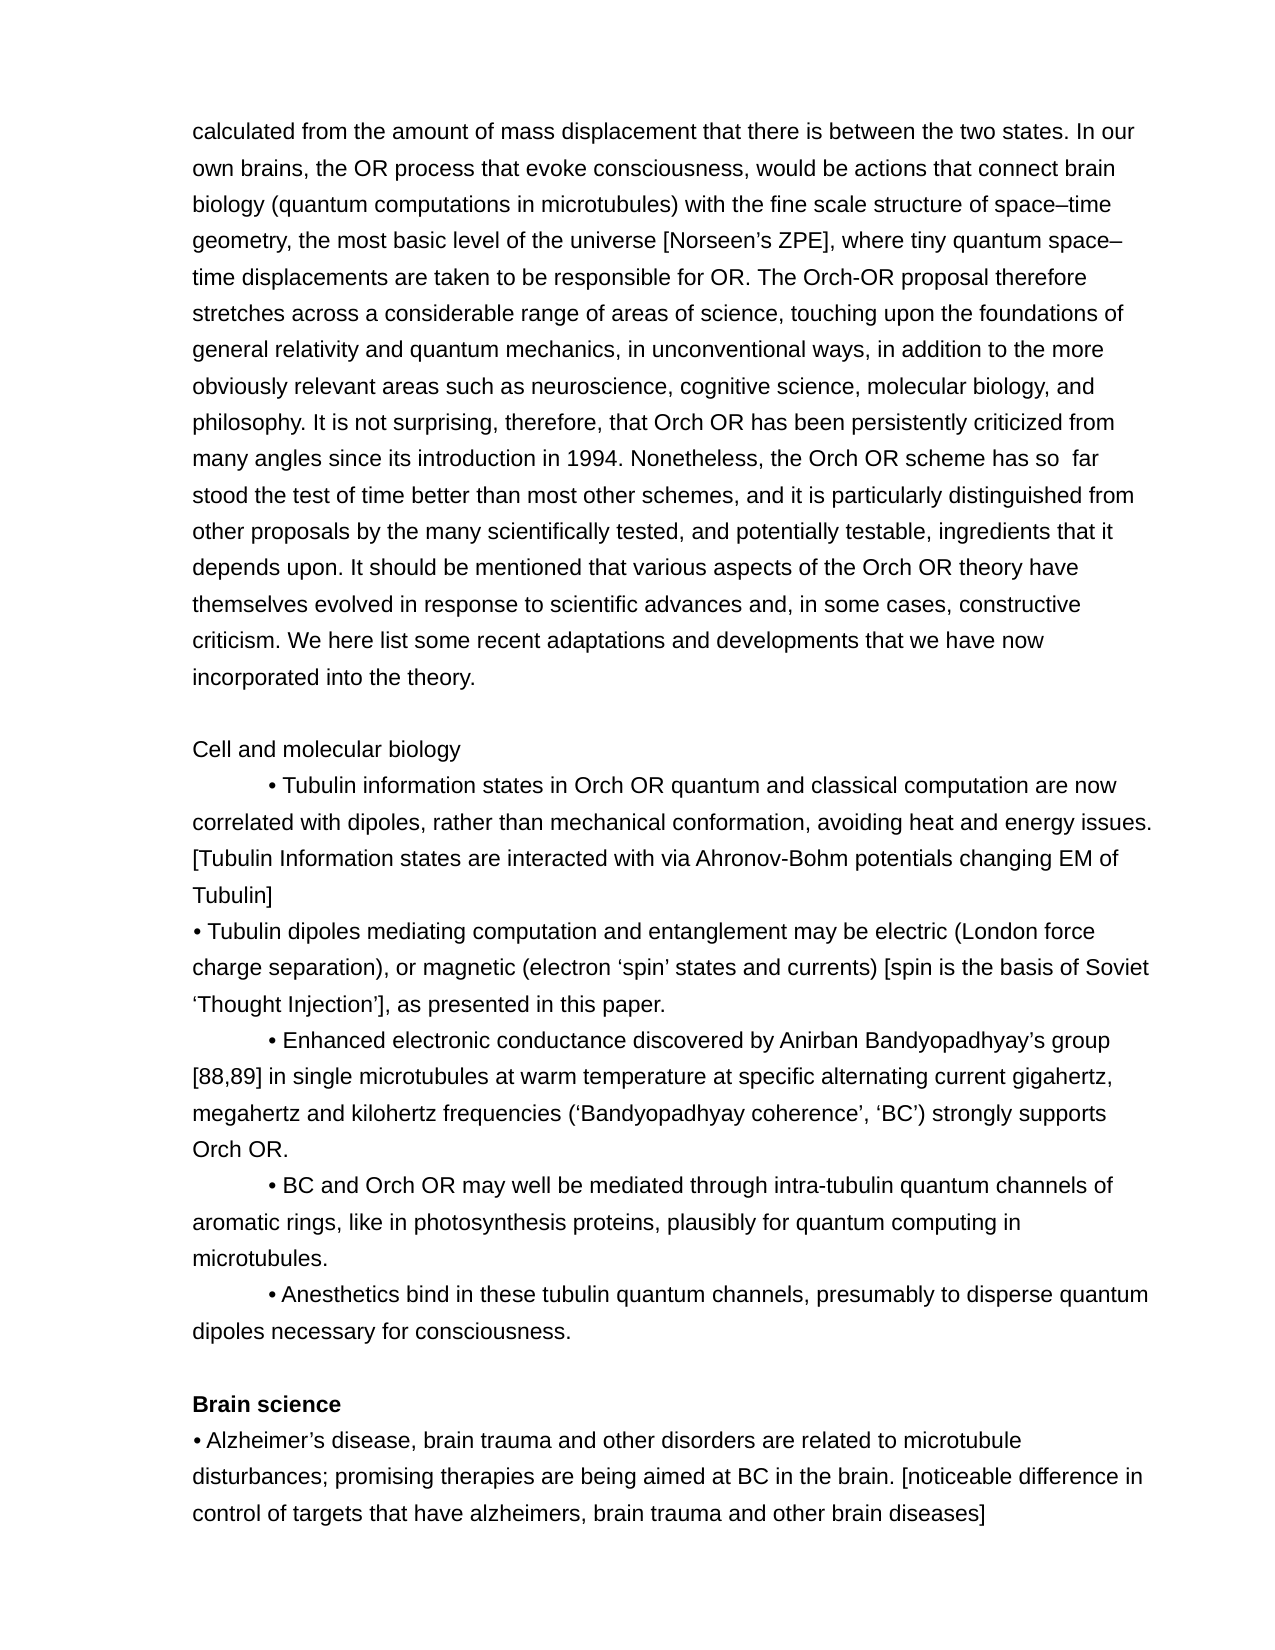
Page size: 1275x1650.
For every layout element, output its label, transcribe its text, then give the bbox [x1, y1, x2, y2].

text • Enhanced electronic conductance discovered by Anirban Bandyopadhyay’s group [88,89] in single microtubules at warm temperature at specific alternating current gigahertz, megahertz and kilohertz frequencies (‘Bandyopadhyay coherence’, ‘BC’) strongly supports Orch OR. [192, 1027, 1157, 1162]
text calculated from the amount of mass displacement that there is between the two states. In our own brains, the OR process that evoke consciousness, would be actions that connect brain biology (quantum computations in microtubules) with the fine scale structure of space–time geometry, the most basic level of the universe [Norseen’s ZPE], where tiny quantum space–time displacements are taken to be responsible for OR. The Orch-OR proposal therefore stretches across a considerable range of areas of science, touching upon the foundations of general relativity and quantum mechanics, in unconventional ways, in addition to the more obviously relevant areas such as neuroscience, cognitive science, molecular biology, and philosophy. It is not surprising, therefore, that Orch OR has been persistently criticized from many angles since its introduction in 1994. Nonetheless, the Orch OR scheme has so far stood the test of time better than most other schemes, and it is particularly distinguished from other proposals by the many scientifically tested, and potentially testable, ingredients that it depends upon. It should be mentioned that various aspects of the Orch OR theory have themselves evolved in response to scientific advances and, in some cases, constructive criticism. We here list some recent adaptations and developments that we have now incorporated into the theory. [192, 118, 1157, 690]
text • Tubulin information states in Orch OR quantum and classical computation are now correlated with dipoles, rather than mechanical conformation, avoiding heat and energy issues. [Tubulin Information states are interacted with via Ahronov-Bohm potentials changing EM of Tubulin] [192, 772, 1157, 908]
text Cell and molecular biology [192, 736, 1157, 762]
text • BC and Orch OR may well be mediated through intra-tubulin quantum channels of aromatic rings, like in photosynthesis proteins, plausibly for quantum computing in microtubules. [192, 1172, 1157, 1271]
text Brain science [192, 1391, 1157, 1417]
text • Anesthetics bind in these tubulin quantum channels, presumably to disperse quantum dipoles necessary for consciousness. [192, 1281, 1157, 1344]
text • Tubulin dipoles mediating computation and entanglement may be electric (London force charge separation), or magnetic (electron ‘spin’ states and currents) [spin is the basis of Soviet ‘Thought Injection’], as presented in this paper. [192, 918, 1157, 1017]
text • Alzheimer’s disease, brain trauma and other disorders are related to microtubule disturbances; promising therapies are being aimed at BC in the brain. [noticeable difference in control of targets that have alzheimers, brain trauma and other brain diseases] [192, 1427, 1157, 1526]
